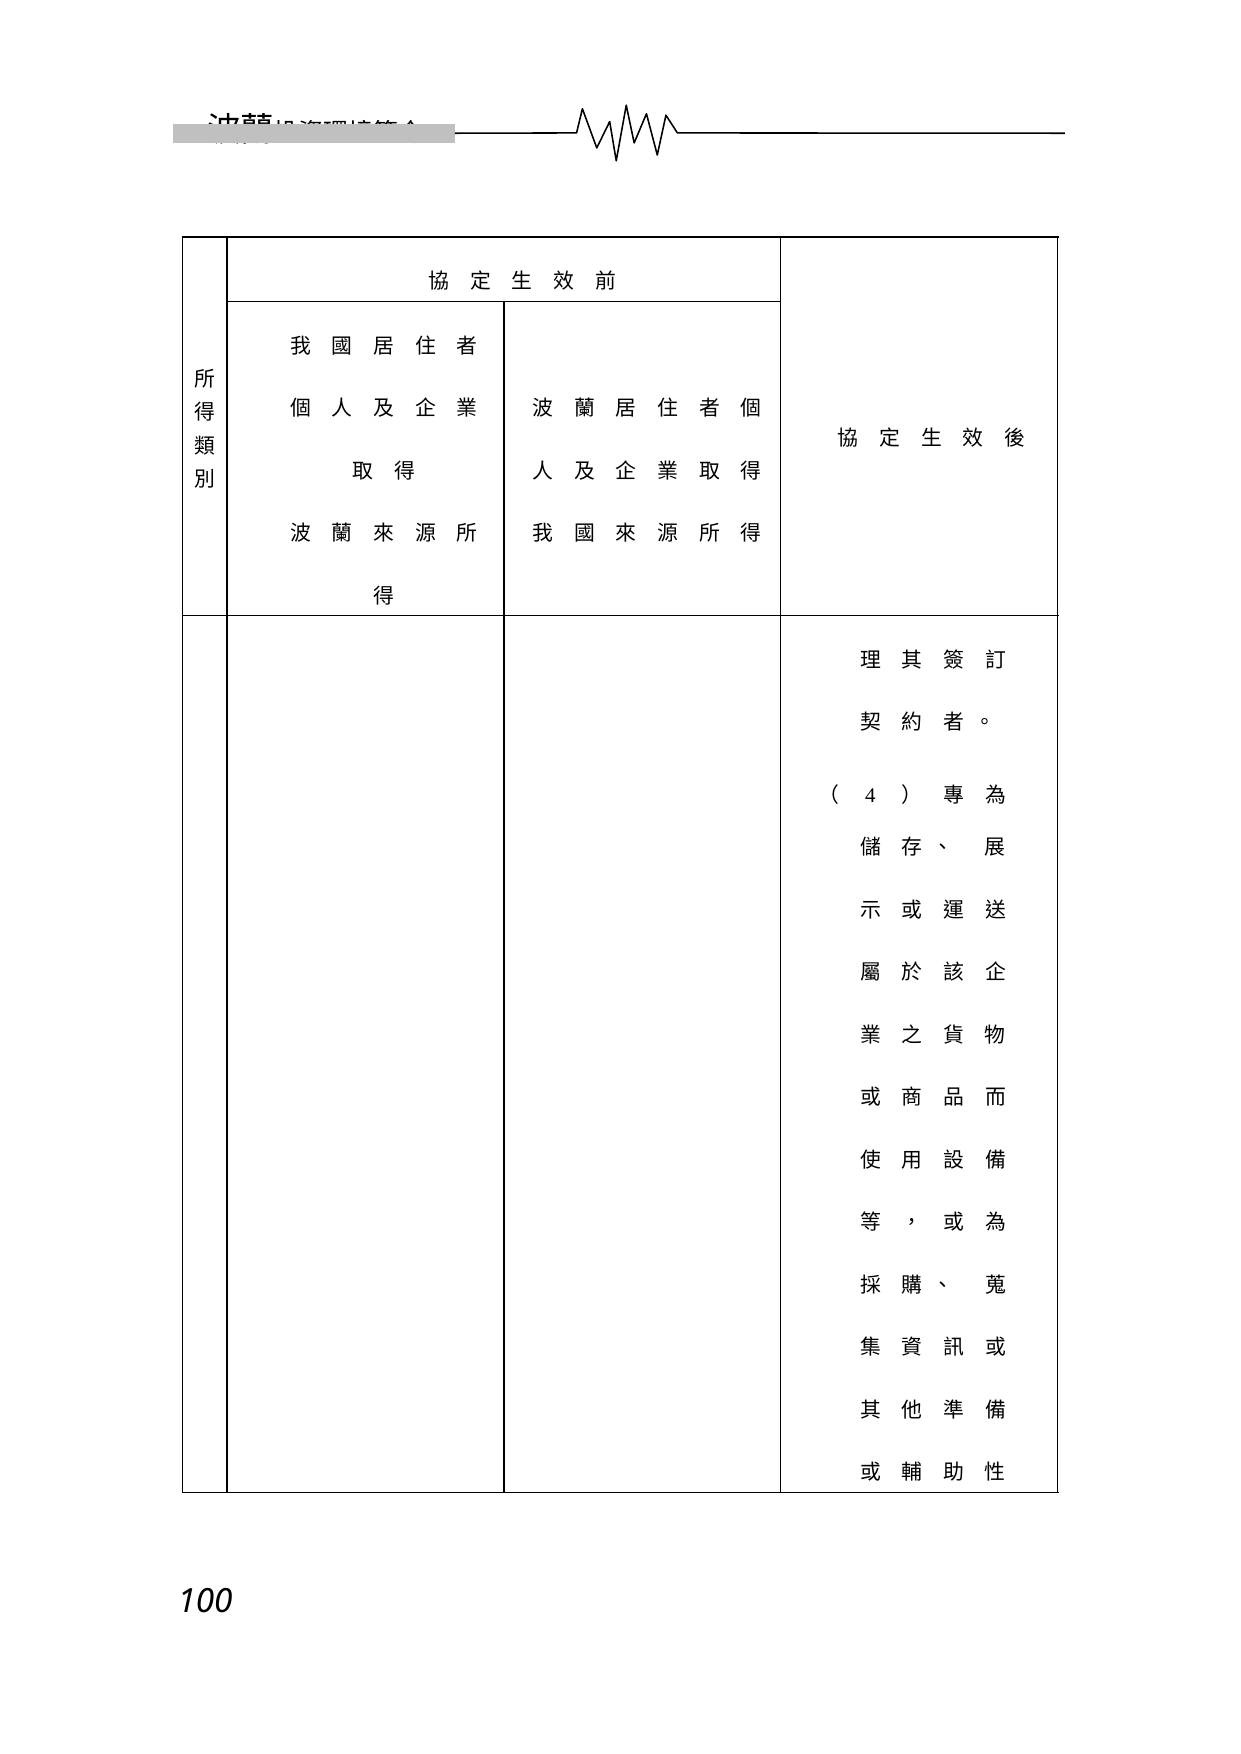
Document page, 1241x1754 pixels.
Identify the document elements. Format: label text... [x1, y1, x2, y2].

table_cell [228, 616, 503, 1492]
table_cell [505, 616, 780, 1492]
table_header 協定生效前 [228, 238, 780, 301]
table_header 所得類別 [183, 238, 226, 615]
table_header 協定生效後 [781, 238, 1057, 615]
table_cell 我國居住者個人及企業取得 波蘭來源所得 [228, 302, 503, 615]
table_cell 理其簽訂契約者。 （4）專為儲存、展示或運送屬於該企業之貨物或商品而使用設備等，或為採購、蒐集資訊或其他準備或輔助性 [781, 616, 1057, 1492]
table_cell 波蘭居住者個人及企業取得 我國來源所得 [505, 302, 780, 615]
table_cell [183, 616, 226, 1492]
